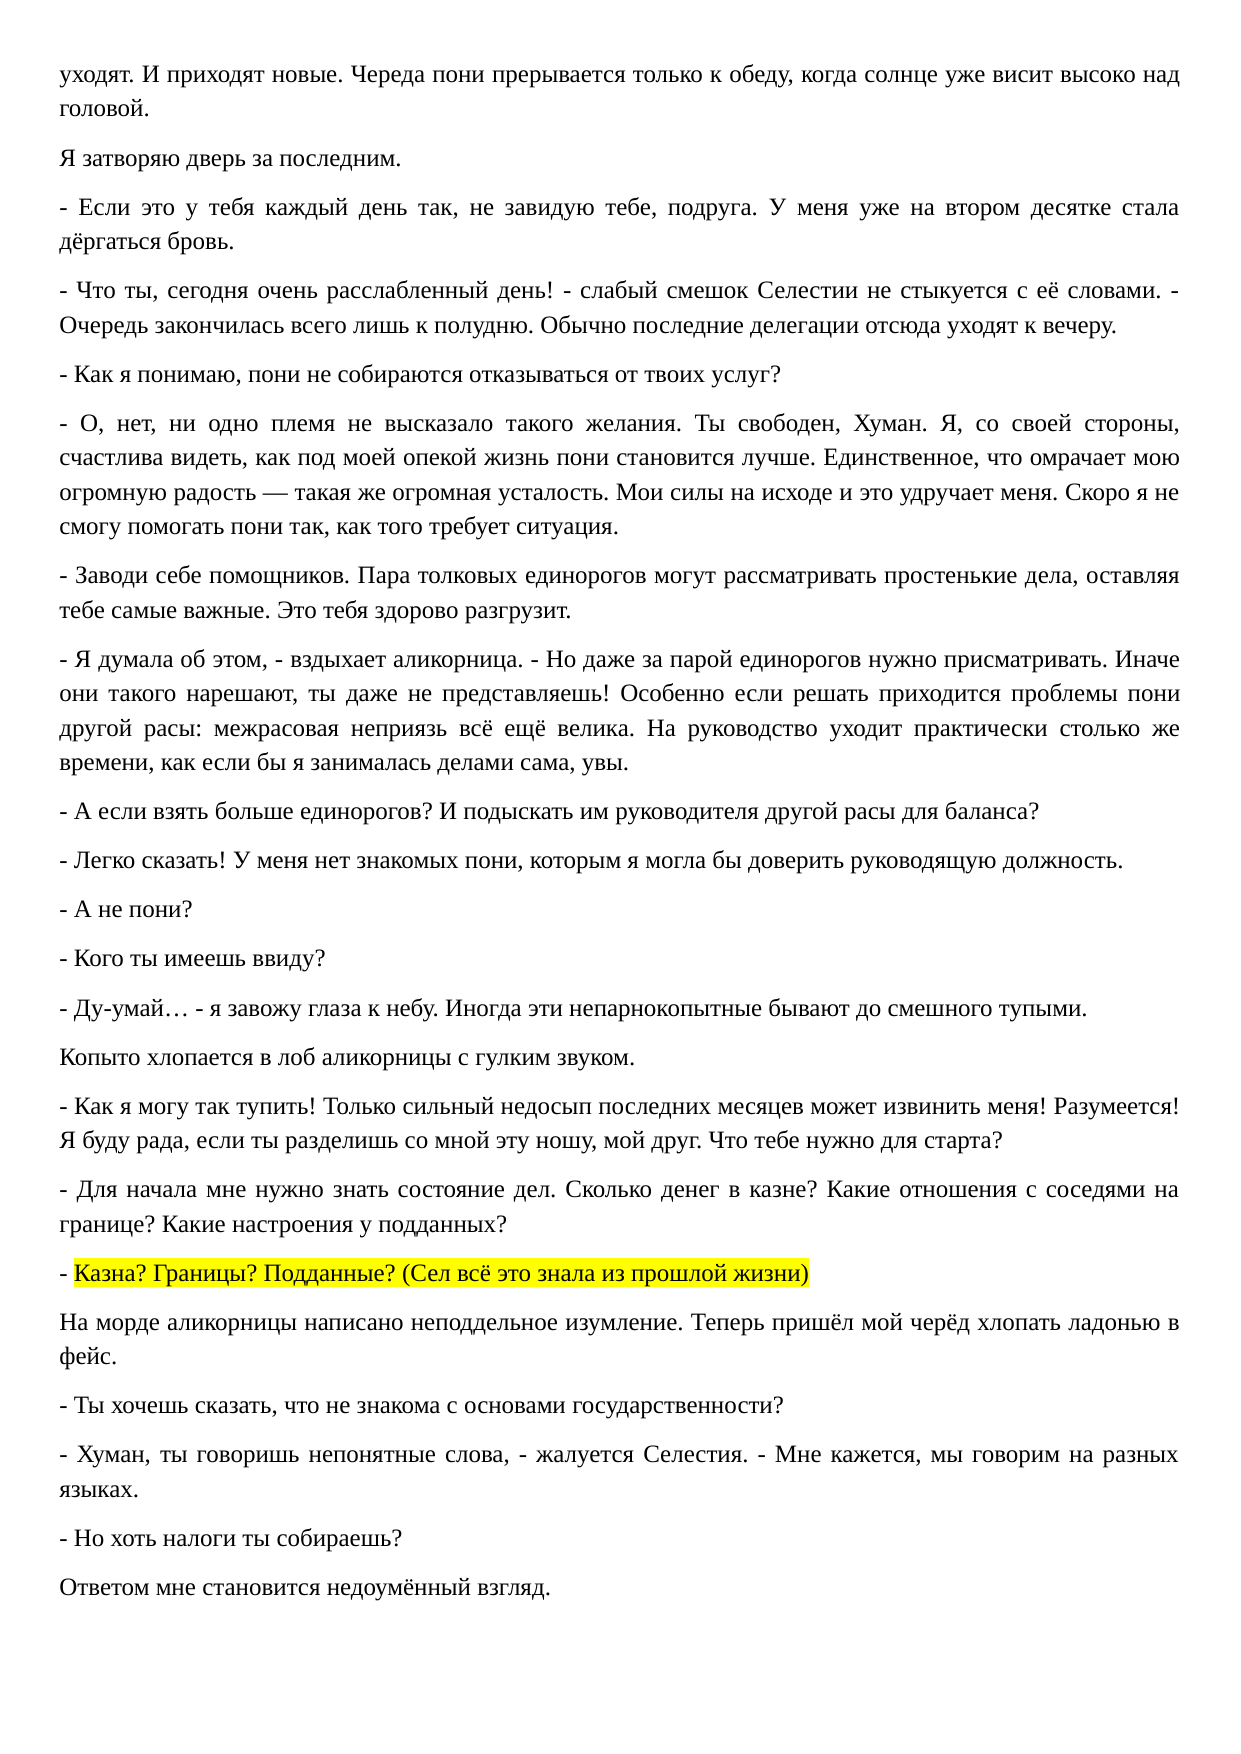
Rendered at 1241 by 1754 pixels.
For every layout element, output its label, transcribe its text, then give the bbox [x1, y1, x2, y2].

text Копыто хлопается в лоб аликорницы с гулким звуком. [59, 1042, 1181, 1070]
text Я затворяю дверь за последним. [59, 143, 1181, 171]
text - Как я понимаю, пони не собираются отказываться от твоих услуг? [59, 359, 1181, 387]
text - Заводи себе помощников. Пара толковых единорогов могут рассматривать простенькие дела, оставляя тебе самые важные. Это тебя здорово разгрузит. [59, 560, 1181, 623]
text уходят. И приходят новые. Череда пони прерывается только к обеду, когда солнце уже висит высоко над головой. [59, 59, 1181, 122]
text - Хуман, ты говоришь непонятные слова, - жалуется Селестия. - Мне кажется, мы говорим на разных языках. [59, 1439, 1181, 1503]
text На морде аликорницы написано неподдельное изумление. Теперь пришёл мой черёд хлопать ладонью в фейс. [59, 1307, 1181, 1370]
text - Как я могу так тупить! Только сильный недосып последних месяцев может извинить меня! Разумеется! Я буду рада, если ты разделишь со мной эту ношу, мой друг. Что тебе нужно для старта? [59, 1091, 1181, 1154]
text - Ду-умай… - я завожу глаза к небу. Иногда эти непарнокопытные бывают до смешного тупыми. [59, 993, 1181, 1021]
text - О, нет, ни одно племя не высказало такого желания. Ты свободен, Хуман. Я, со своей стороны, счастлива видеть, как под моей опекой жизнь пони становится лучше. Единственное, что омрачает мою огромную радость — такая же огромная усталость. Мои силы на исходе и это удручает меня. Скоро я не смогу помогать пони так, как того требует ситуация. [59, 408, 1181, 540]
text - Для начала мне нужно знать состояние дел. Сколько денег в казне? Какие отношения с соседями на границе? Какие настроения у подданных? [59, 1174, 1181, 1237]
text - Легко сказать! У меня нет знакомых пони, которым я могла бы доверить руководящую должность. [59, 845, 1181, 874]
text - Я думала об этом, - вздыхает аликорница. - Но даже за парой единорогов нужно присматривать. Иначе они такого нарешают, ты даже не представляешь! Особенно если решать приходится проблемы пони другой расы: межрасовая неприязь всё ещё велика. На руководство уходит практически столько же времени, как если бы я занималась делами сама, увы. [59, 644, 1181, 776]
text - Кого ты имеешь ввиду? [59, 943, 1181, 972]
text - Казна? Границы? Подданные? (Сел всё это знала из прошлой жизни) [59, 1258, 1181, 1287]
text - Если это у тебя каждый день так, не завидую тебе, подруга. У меня уже на втором десятке стала дёргаться бровь. [59, 192, 1181, 255]
text - Что ты, сегодня очень расслабленный день! - слабый смешок Селестии не стыкуется с её словами. - Очередь закончилась всего лишь к полудню. Обычно последние делегации отсюда уходят к вечеру. [59, 275, 1181, 338]
text Ответом мне становится недоумённый взгляд. [59, 1572, 1181, 1601]
text - Ты хочешь сказать, что не знакома с основами государственности? [59, 1390, 1181, 1419]
text - Но хоть налоги ты собираешь? [59, 1523, 1181, 1552]
text - А не пони? [59, 894, 1181, 923]
text - А если взять больше единорогов? И подыскать им руководителя другой расы для баланса? [59, 796, 1181, 825]
